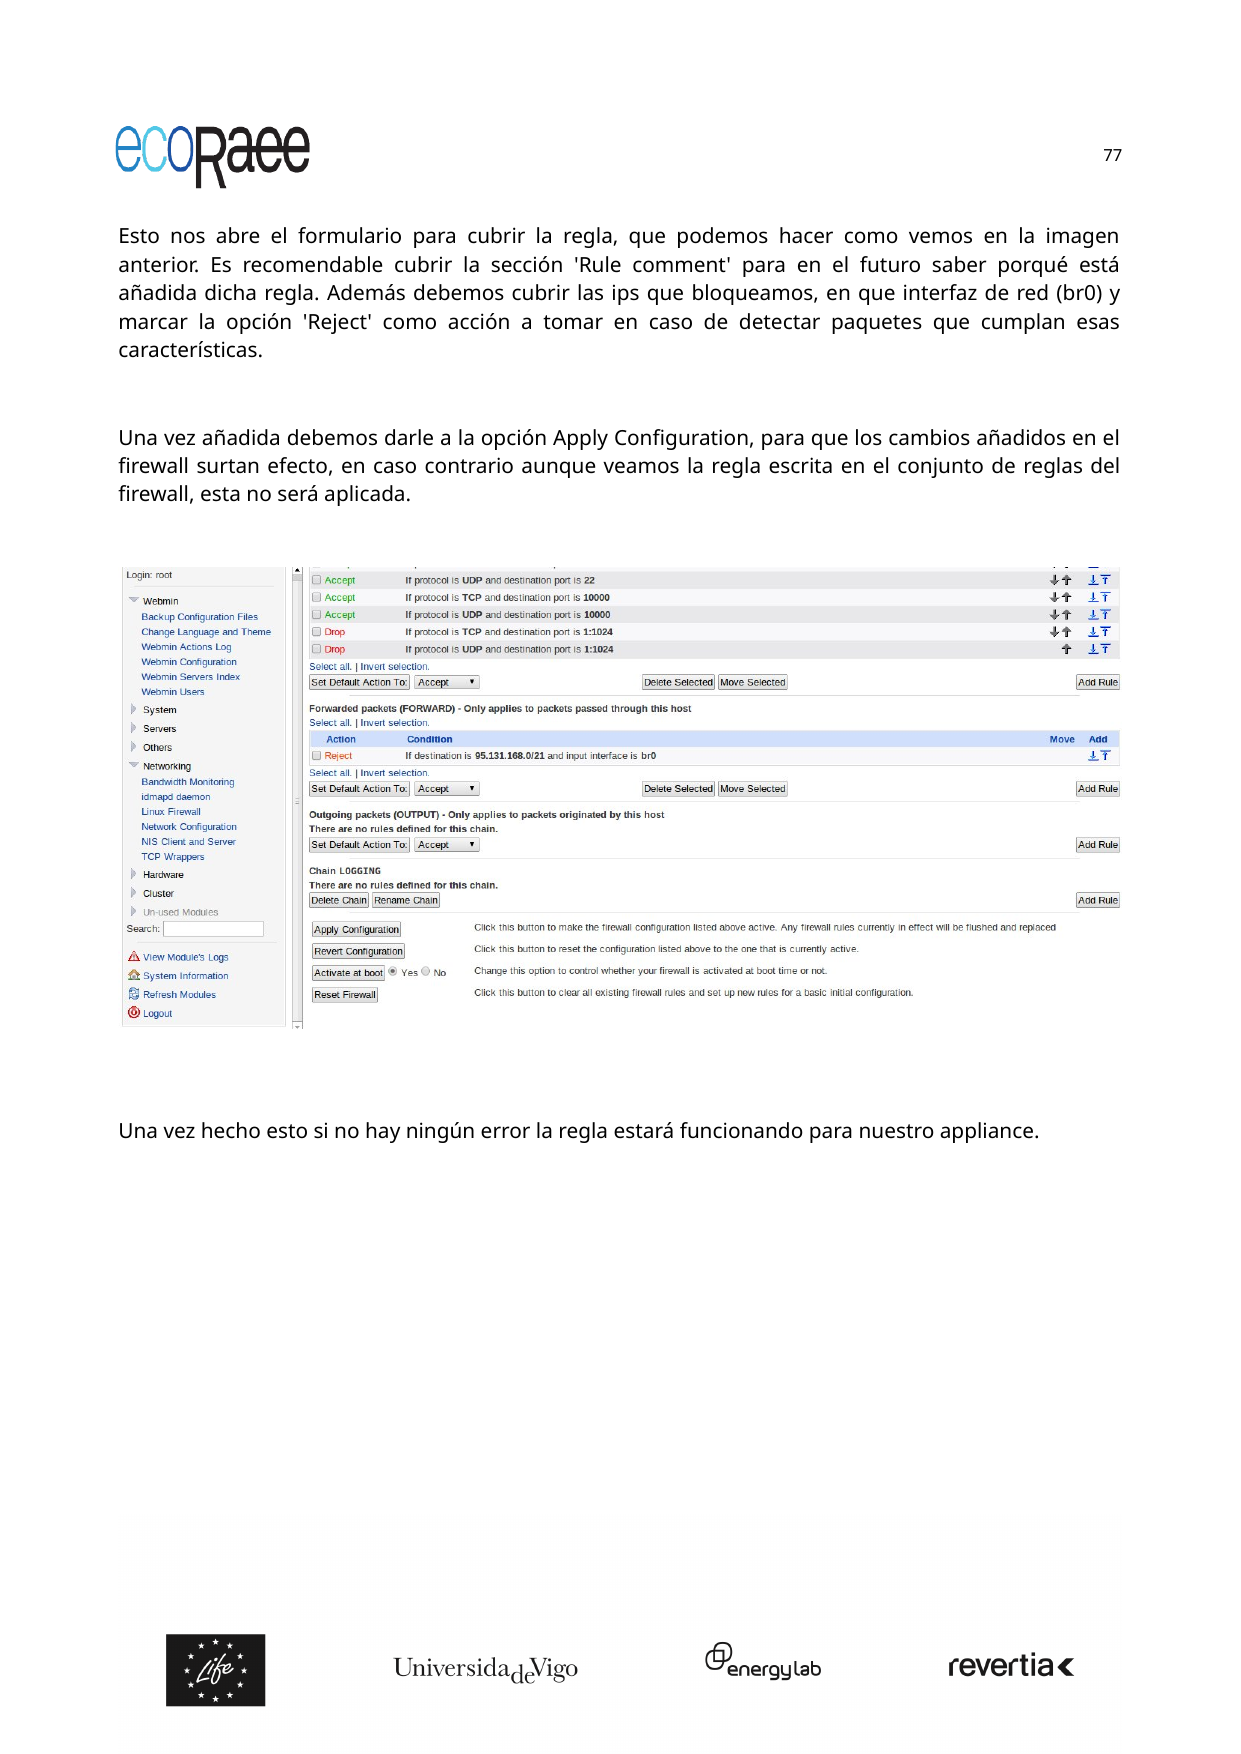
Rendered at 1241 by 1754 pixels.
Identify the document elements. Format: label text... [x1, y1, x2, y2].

text Una vez añadida debemos darle a la opción Apply Configuration, para que los cambios añadidos en el firewall surtan efecto, en caso contrario aunque veamos la regla escrita en el conjunto de reglas del firewall, esta no será aplicada. [118, 423, 1122, 508]
text Esto nos abre el formulario para cubrir la regla, que podemos hacer como vemos en la imagen anterior. Es recomendable cubrir la sección 'Rule comment' para en el futuro saber porqué está añadida dicha regla. Además debemos cubrir las ips que bloqueamos, en que interfaz de red (br0) y marcar la opción 'Reject' como acción a tomar en caso de detectar paquetes que cumplan esas características. [118, 221, 1122, 364]
picture [114, 124, 311, 190]
text Una vez hecho esto si no hay ningún error la regla estará funcionando para nuestro appliance. [118, 1116, 1122, 1145]
picture [118, 567, 1122, 1029]
picture [118, 1514, 1123, 1754]
